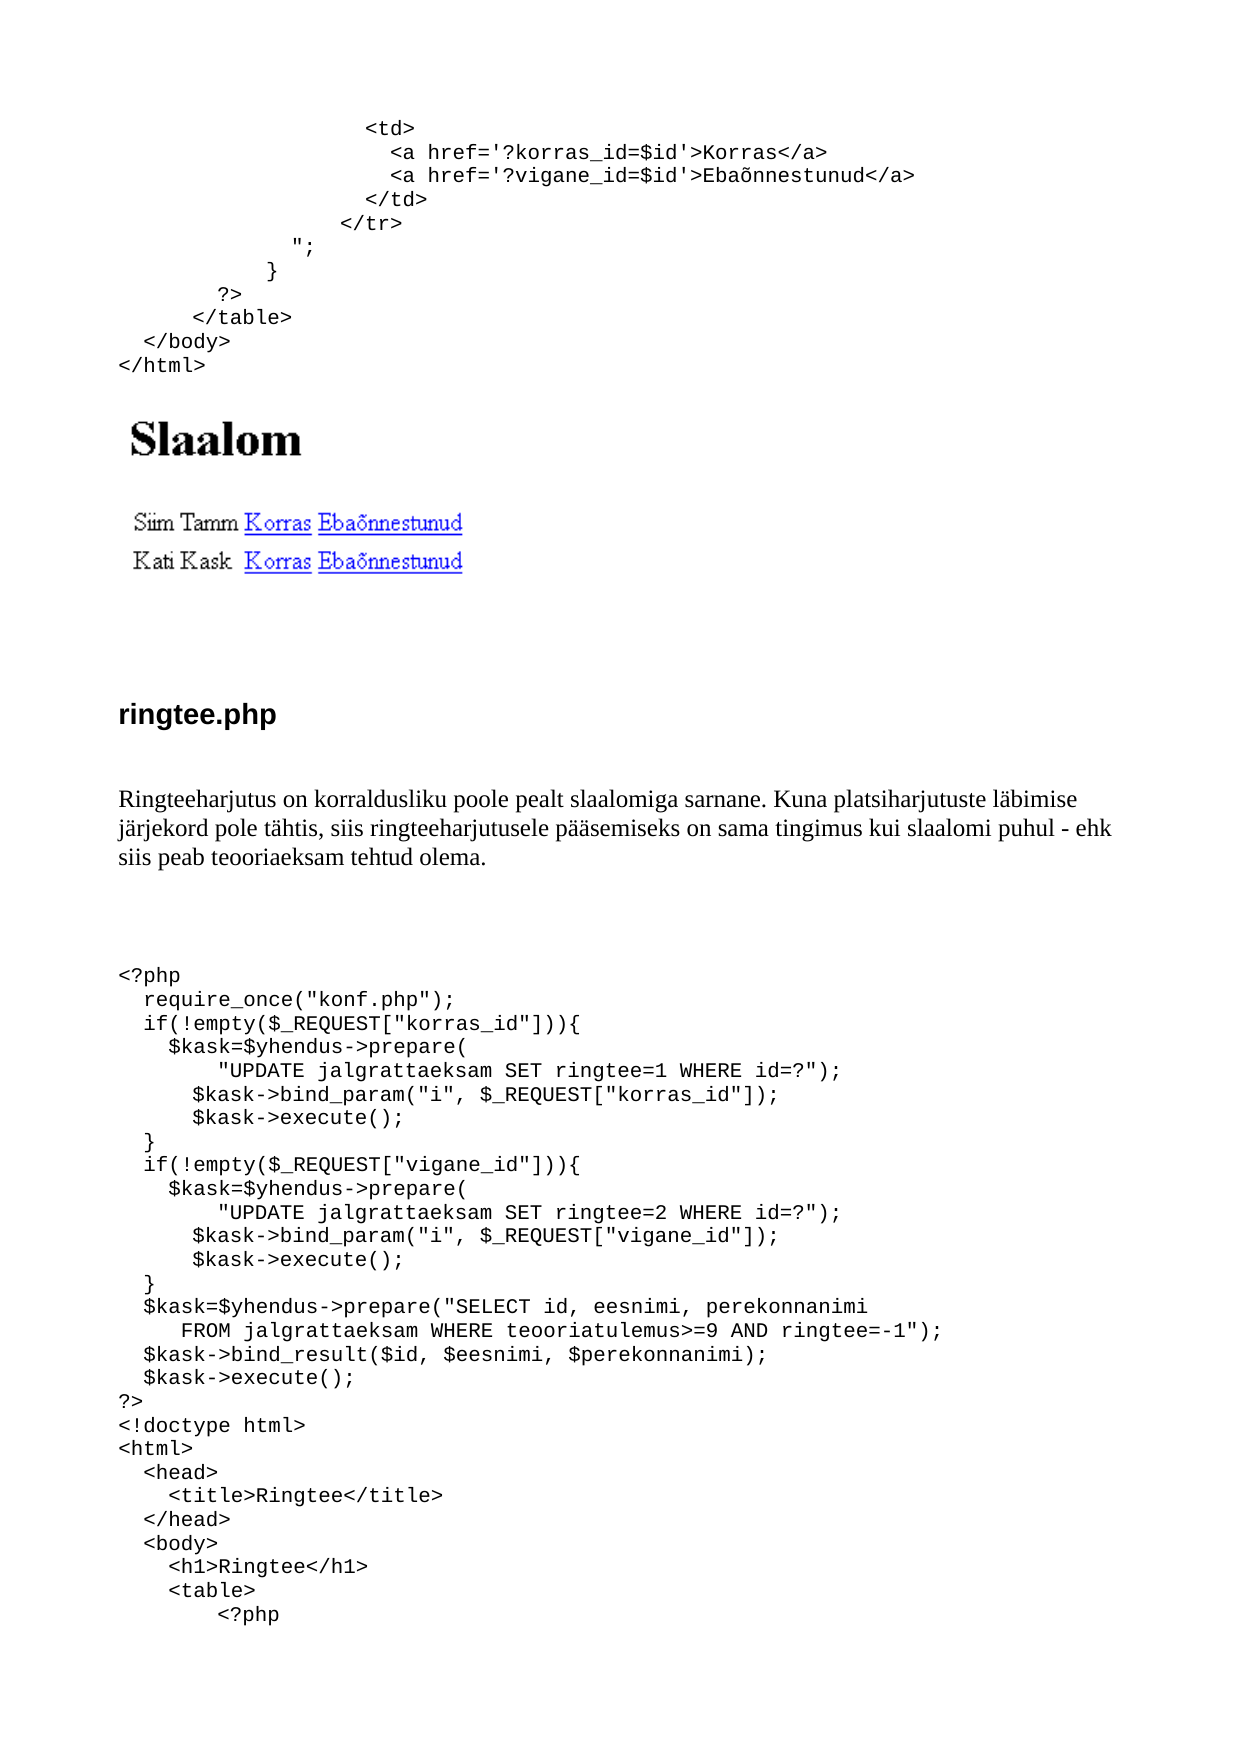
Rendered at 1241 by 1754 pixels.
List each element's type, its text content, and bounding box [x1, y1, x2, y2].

text <a href='?korras_id=$id'>Korras</a> [118, 142, 1122, 165]
text </body> [118, 331, 1122, 354]
text "UPDATE jalgrattaeksam SET ringtee=1 WHERE id=?"); [118, 1060, 1122, 1083]
text } [118, 1273, 1122, 1296]
text "; [118, 236, 1122, 260]
text $kask=$yhendus->prepare( [118, 1036, 1122, 1060]
text <a href='?vigane_id=$id'>Ebaõnnestunud</a> [118, 165, 1122, 189]
text </head> [118, 1509, 1122, 1533]
text <td> [118, 118, 1122, 142]
text $kask->bind_param("i", $_REQUEST["vigane_id"]); [118, 1225, 1122, 1249]
text </html> [118, 354, 1122, 378]
text } [118, 1131, 1122, 1154]
text $kask->execute(); [118, 1367, 1122, 1391]
text <?php [118, 965, 1122, 989]
text <table> [118, 1580, 1122, 1604]
text } [118, 260, 1122, 284]
text <body> [118, 1533, 1122, 1556]
text ?> [118, 1391, 1122, 1414]
text Ringteeharjutus on korraldusliku poole pealt slaalomiga sarnane. Kuna platsiharjutuste läbimise järjekord pole tähtis, siis ringteeharjutusele pääsemiseks on sama tingimus kui slaalomi puhul - ehk siis peab teooriaeksam tehtud olema. [118, 784, 1122, 870]
text FROM jalgrattaeksam WHERE teooriatulemus>=9 AND ringtee=-1"); [118, 1320, 1122, 1344]
text $kask->bind_param("i", $_REQUEST["korras_id"]); [118, 1083, 1122, 1107]
text <h1>Ringtee</h1> [118, 1556, 1122, 1580]
text <title>Ringtee</title> [118, 1486, 1122, 1509]
subtitle ringtee.php [118, 697, 1122, 730]
text if(!empty($_REQUEST["vigane_id"])){ [118, 1154, 1122, 1178]
text $kask->execute(); [118, 1107, 1122, 1131]
text $kask=$yhendus->prepare("SELECT id, eesnimi, perekonnanimi [118, 1296, 1122, 1320]
text <html> [118, 1438, 1122, 1462]
text $kask=$yhendus->prepare( [118, 1178, 1122, 1202]
text $kask->bind_result($id, $eesnimi, $perekonnanimi); [118, 1344, 1122, 1367]
text </td> [118, 189, 1122, 213]
text <!doctype html> [118, 1414, 1122, 1438]
text </table> [118, 307, 1122, 331]
text <?php [118, 1604, 1122, 1627]
text <head> [118, 1462, 1122, 1486]
text $kask->execute(); [118, 1249, 1122, 1273]
text </tr> [118, 213, 1122, 236]
text require_once("konf.php"); [118, 989, 1122, 1013]
text if(!empty($_REQUEST["korras_id"])){ [118, 1013, 1122, 1036]
text ?> [118, 284, 1122, 307]
text "UPDATE jalgrattaeksam SET ringtee=2 WHERE id=?"); [118, 1202, 1122, 1225]
